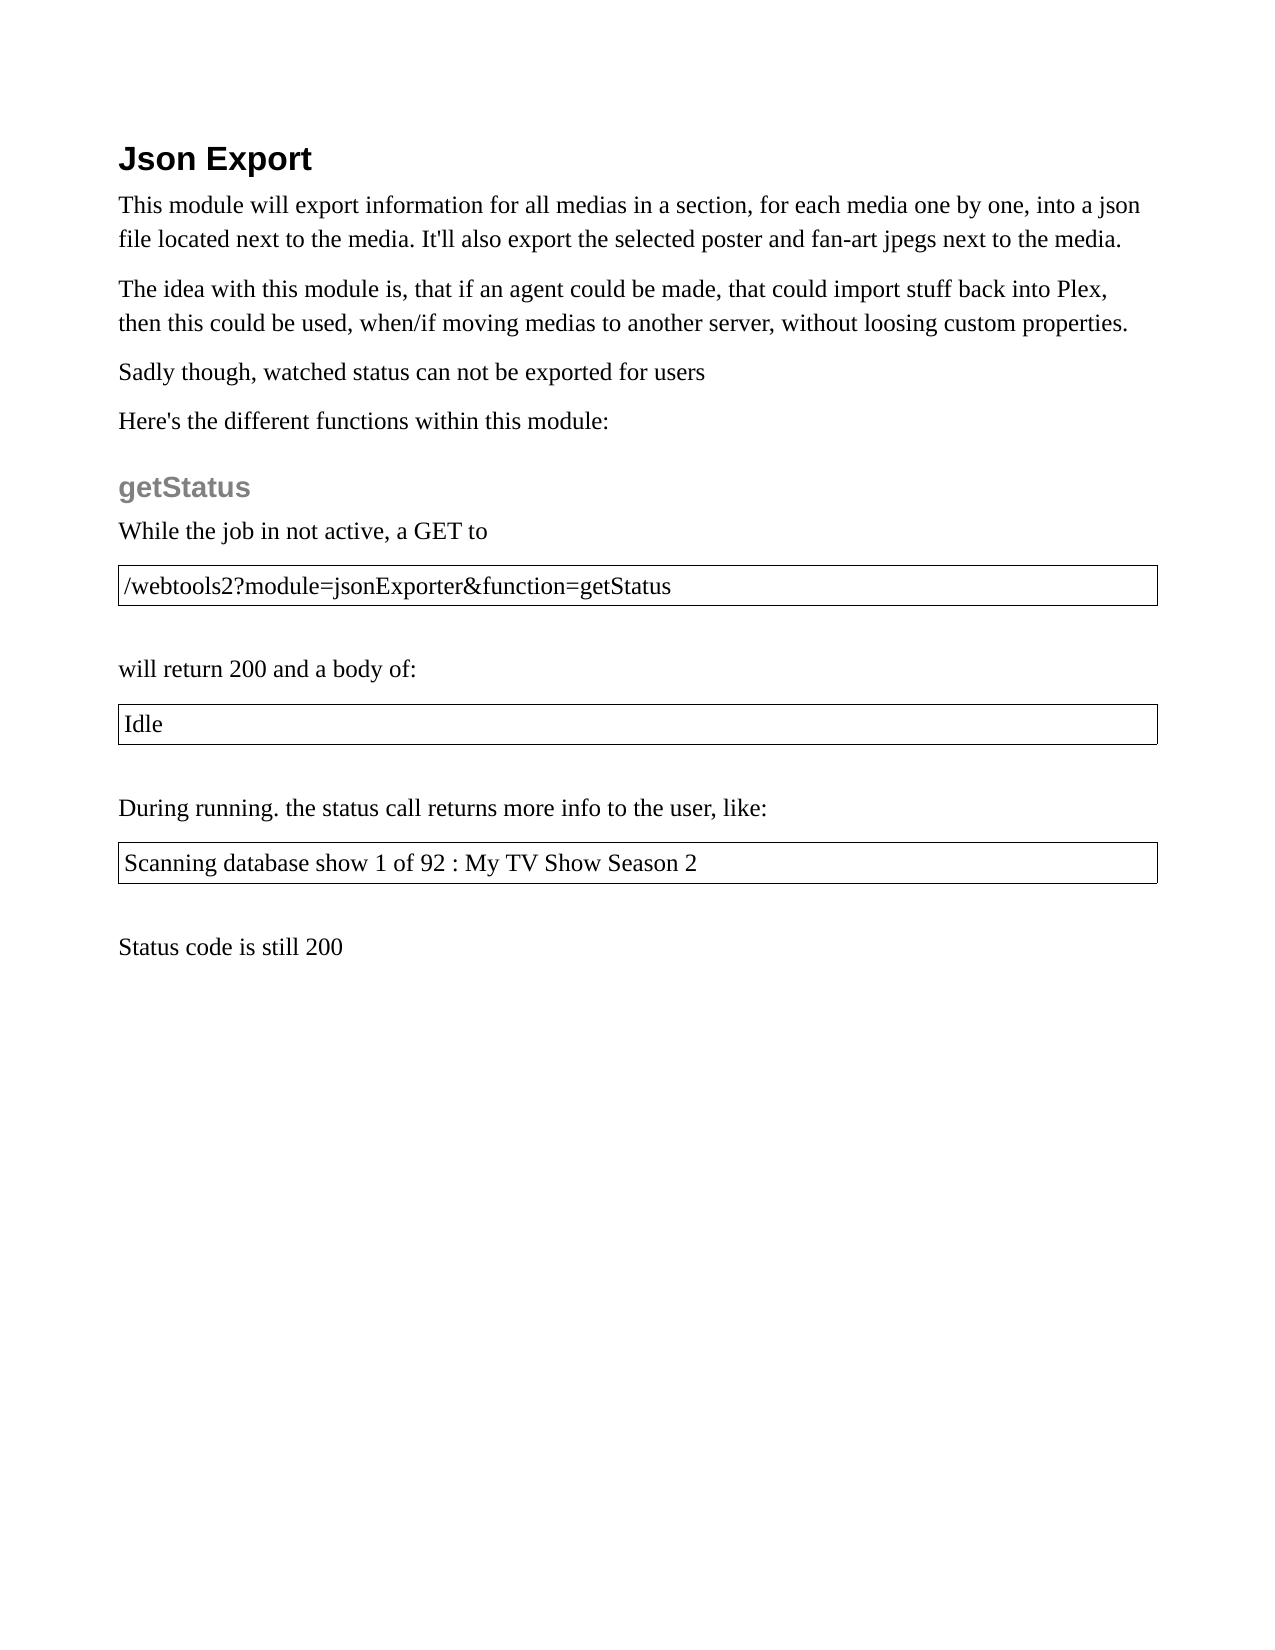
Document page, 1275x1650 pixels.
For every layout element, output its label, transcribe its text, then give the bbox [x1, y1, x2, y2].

table_header /webtools2?module=jsonExporter&function=getStatus [119, 566, 1157, 605]
text While the job in not active, a GET to [118, 516, 1157, 545]
table_header Idle [119, 705, 1157, 744]
text Here's the different functions within this module: [118, 406, 1157, 435]
text During running. the status call returns more info to the user, like: [118, 793, 1157, 822]
text This module will export information for all medias in a section, for each media one by one, into a json file located next to the media. It'll also export the selected poster and fan-art jpegs next to the media. [118, 190, 1157, 253]
subtitle Json Export [118, 139, 1157, 178]
text Status code is still 200 [118, 932, 1157, 960]
text will return 200 and a body of: [118, 654, 1157, 683]
text The idea with this module is, that if an agent could be made, that could import stuff back into Plex, then this could be used, when/if moving medias to another server, without loosing custom properties. [118, 274, 1157, 337]
table_header Scanning database show 1 of 92 : My TV Show Season 2 [119, 843, 1157, 882]
subtitle getStatus [118, 470, 1157, 503]
text Sadly though, watched status can not be exported for users [118, 357, 1157, 386]
